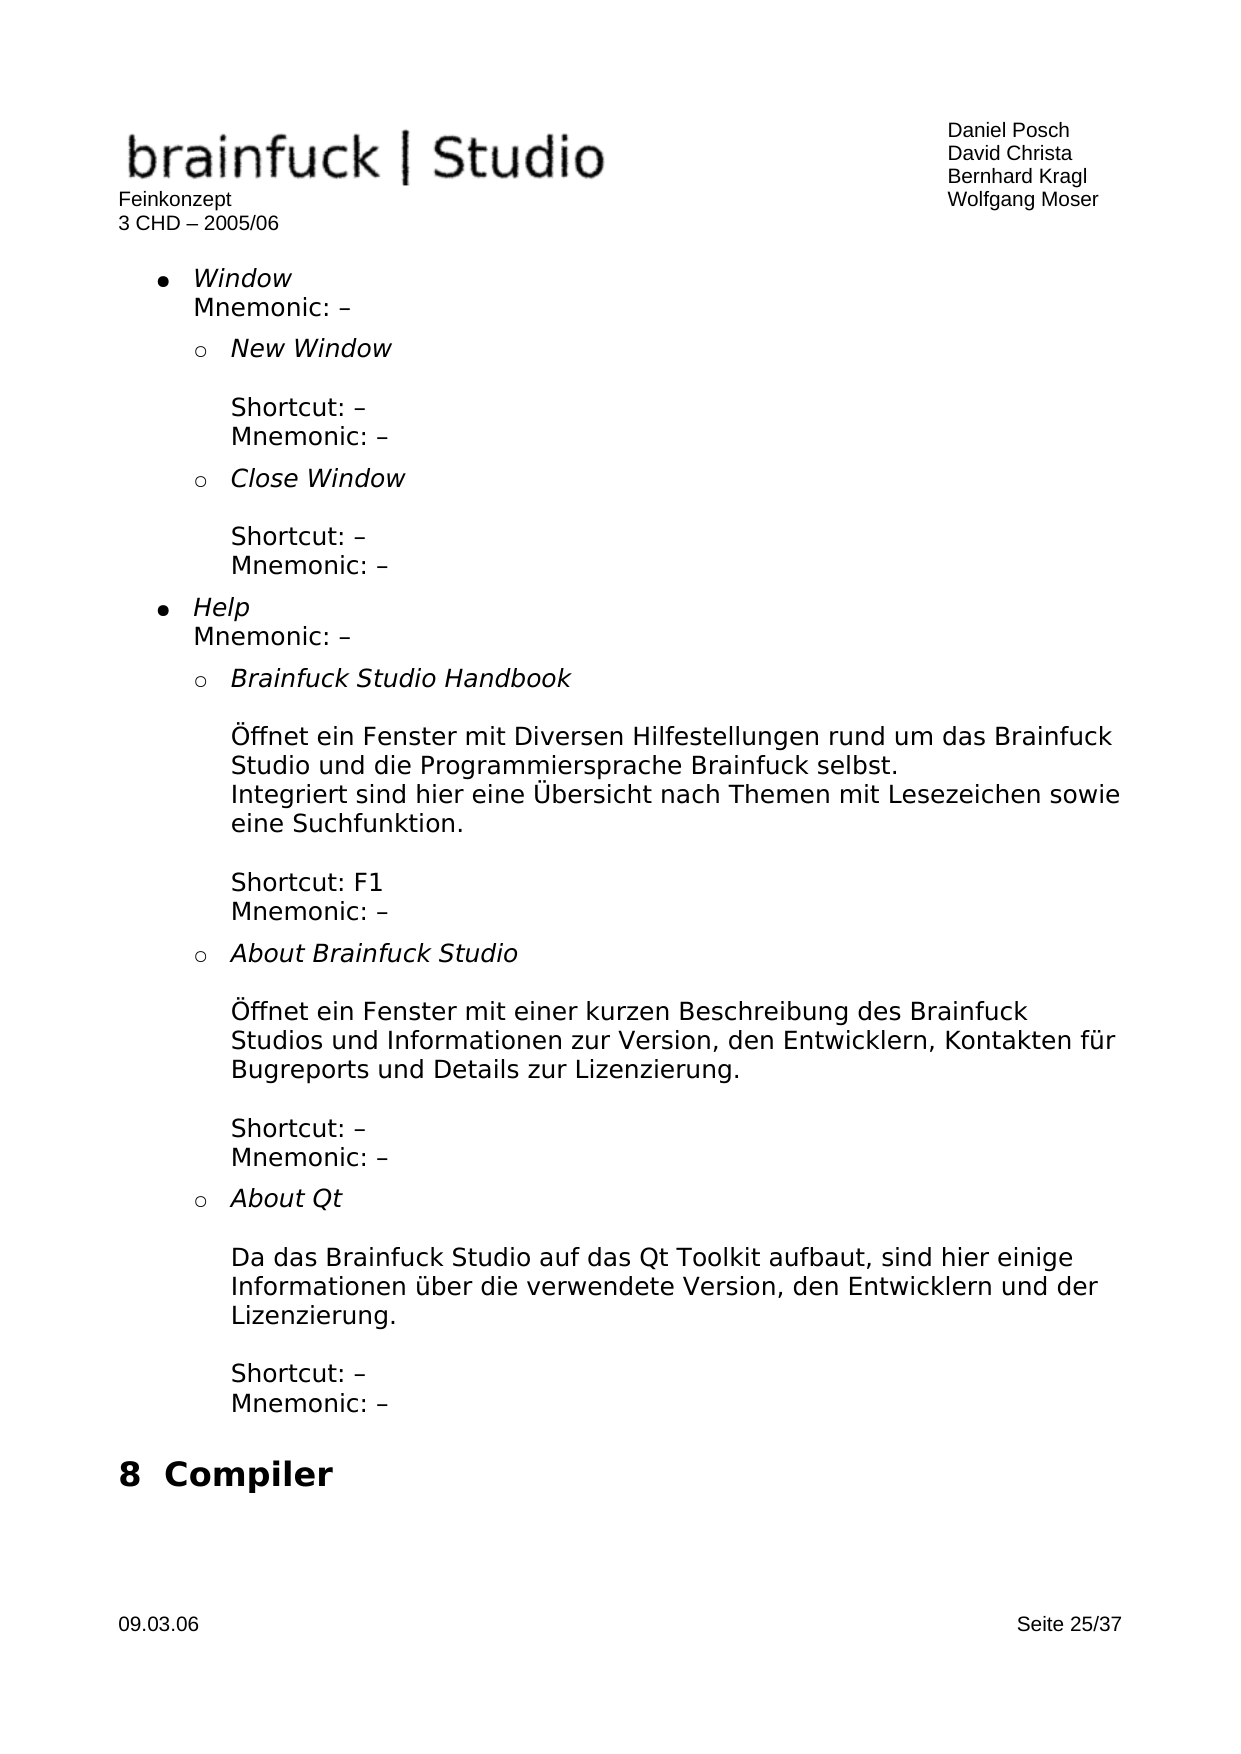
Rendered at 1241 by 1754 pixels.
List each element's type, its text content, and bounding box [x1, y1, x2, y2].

list Close Window Shortcut: – Mnemonic: – [193, 464, 1122, 580]
list Help Mnemonic: – [156, 593, 1122, 651]
list Brainfuck Studio Handbook Öffnet ein Fenster mit Diversen Hilfestellungen rund um das Brainfuck Studio und die Programmiersprache Brainfuck selbst. Integriert sind hier eine Übersicht nach Themen mit Lesezeichen sowie eine Suchfunktion. Shortcut: F1 Mnemonic: – [193, 664, 1122, 926]
list New Window Shortcut: – Mnemonic: – [193, 334, 1122, 451]
list About Qt Da das Brainfuck Studio auf das Qt Toolkit aufbaut, sind hier einige Informationen über die verwendete Version, den Entwicklern und der Lizenzierung. Shortcut: – Mnemonic: – [193, 1184, 1122, 1418]
subtitle Compiler [118, 1455, 1122, 1494]
list About Brainfuck Studio Öffnet ein Fenster mit einer kurzen Beschreibung des Brainfuck Studios und Informationen zur Version, den Entwicklern, Kontakten für Bugreports und Details zur Lizenzierung. Shortcut: – Mnemonic: – [193, 939, 1122, 1172]
list Window Mnemonic: – [156, 264, 1122, 322]
picture [118, 118, 609, 187]
